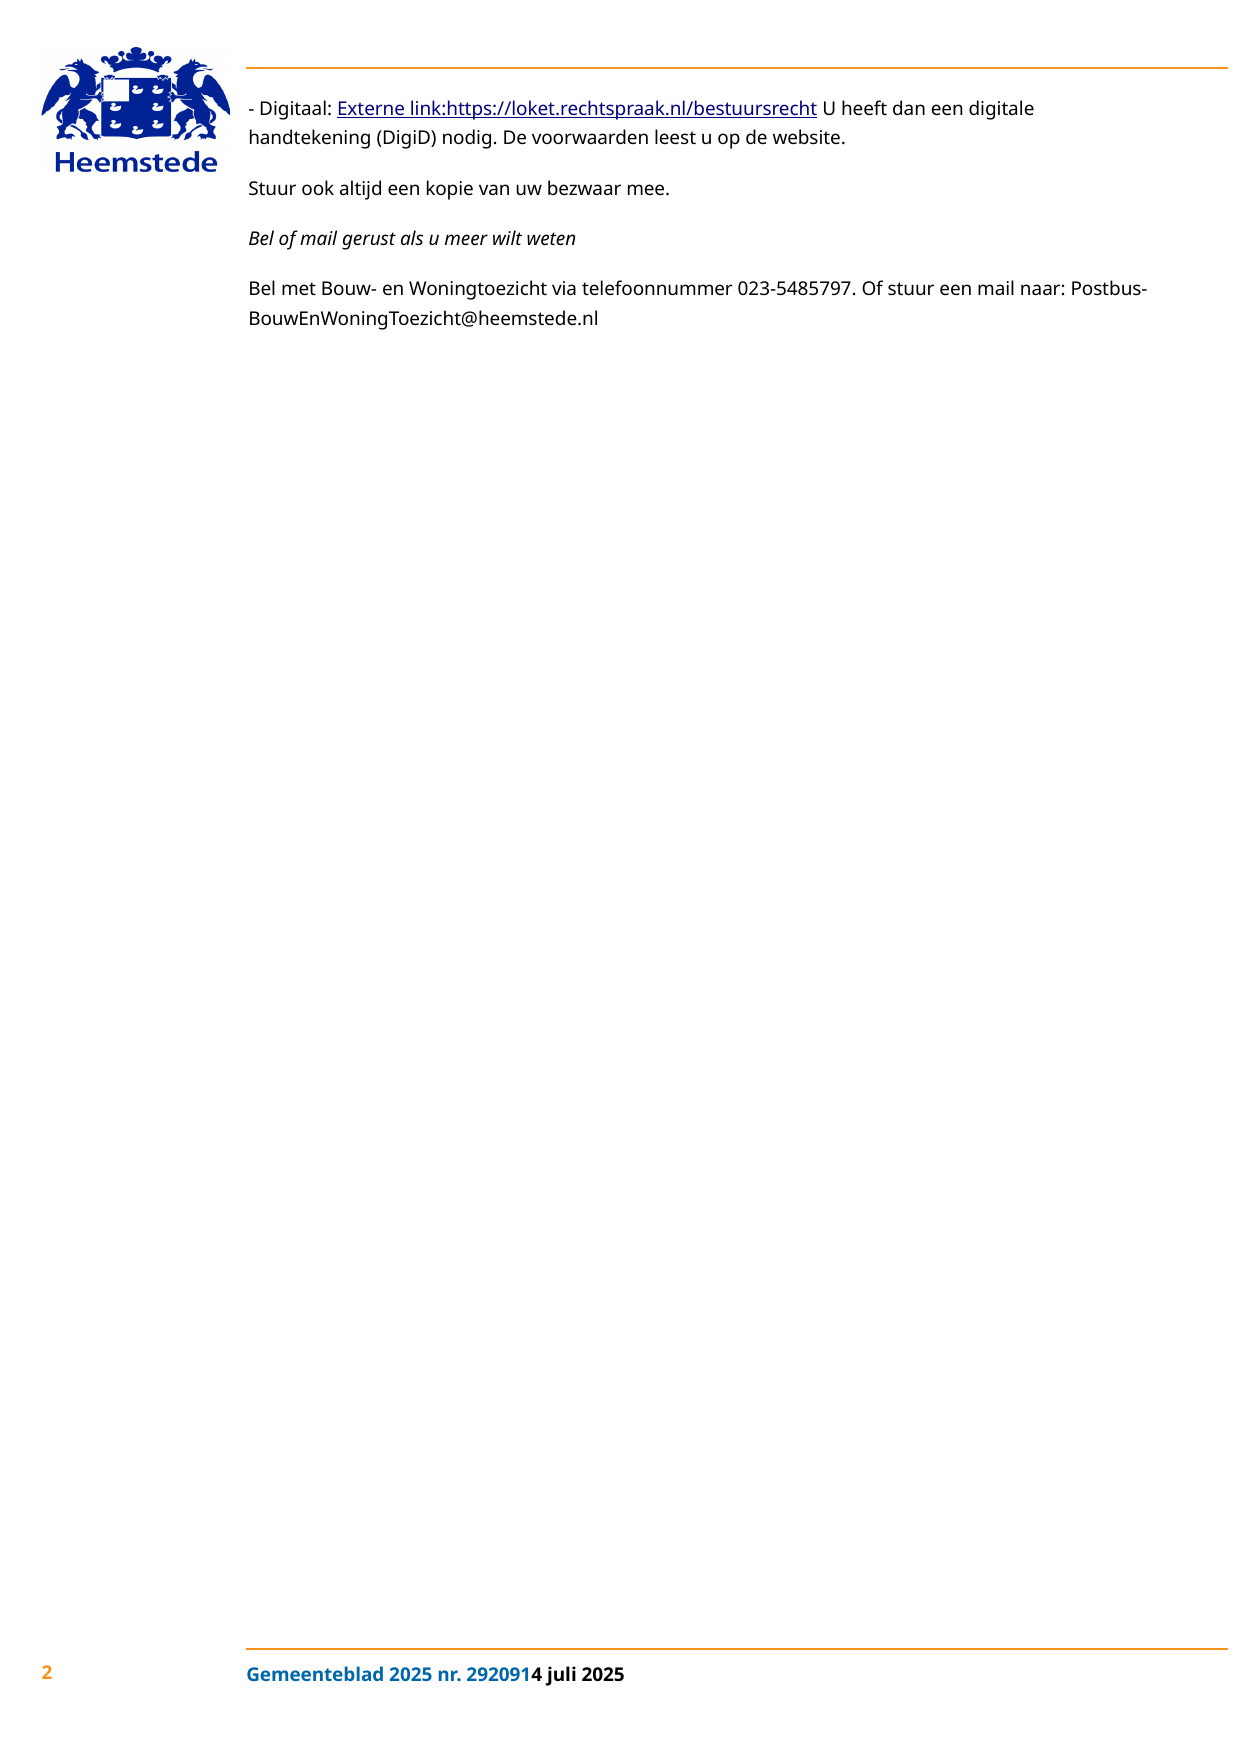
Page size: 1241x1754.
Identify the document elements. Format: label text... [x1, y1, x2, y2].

text - Digitaal: Externe link:https://loket.rechtspraak.nl/bestuursrecht U heeft dan een digitale handtekening (DigiD) nodig. De voorwaarden leest u op de website. [248, 95, 1152, 150]
text Bel met Bouw- en Woningtoezicht via telefoonnummer 023-5485797. Of stuur een mail naar: Postbus-BouwEnWoningToezicht@heemstede.nl [248, 276, 1152, 331]
picture [41, 47, 231, 172]
text Bel of mail gerust als u meer wilt weten [248, 225, 1152, 251]
text Stuur ook altijd een kopie van uw bezwaar mee. [248, 175, 1152, 201]
